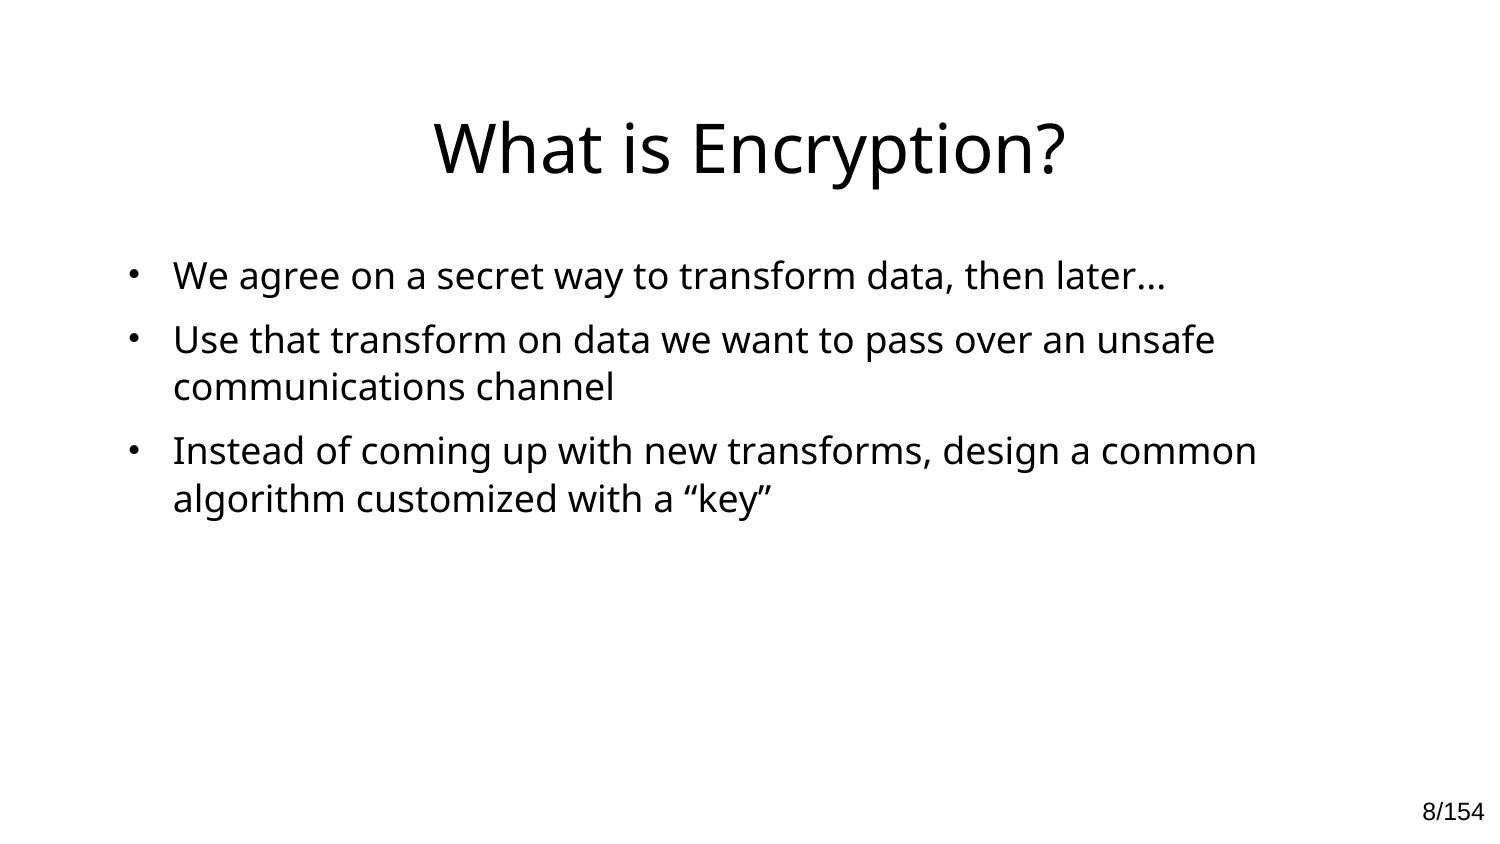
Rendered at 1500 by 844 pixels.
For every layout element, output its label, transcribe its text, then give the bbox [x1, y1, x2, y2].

list We agree on a secret way to transform data, then later... Use that transform on data we want to pass over an unsafe communications channel Instead of coming up with new transforms, design a common algorithm customized with a “key” [112, 243, 1388, 785]
title What is Encryption? [112, 74, 1388, 216]
